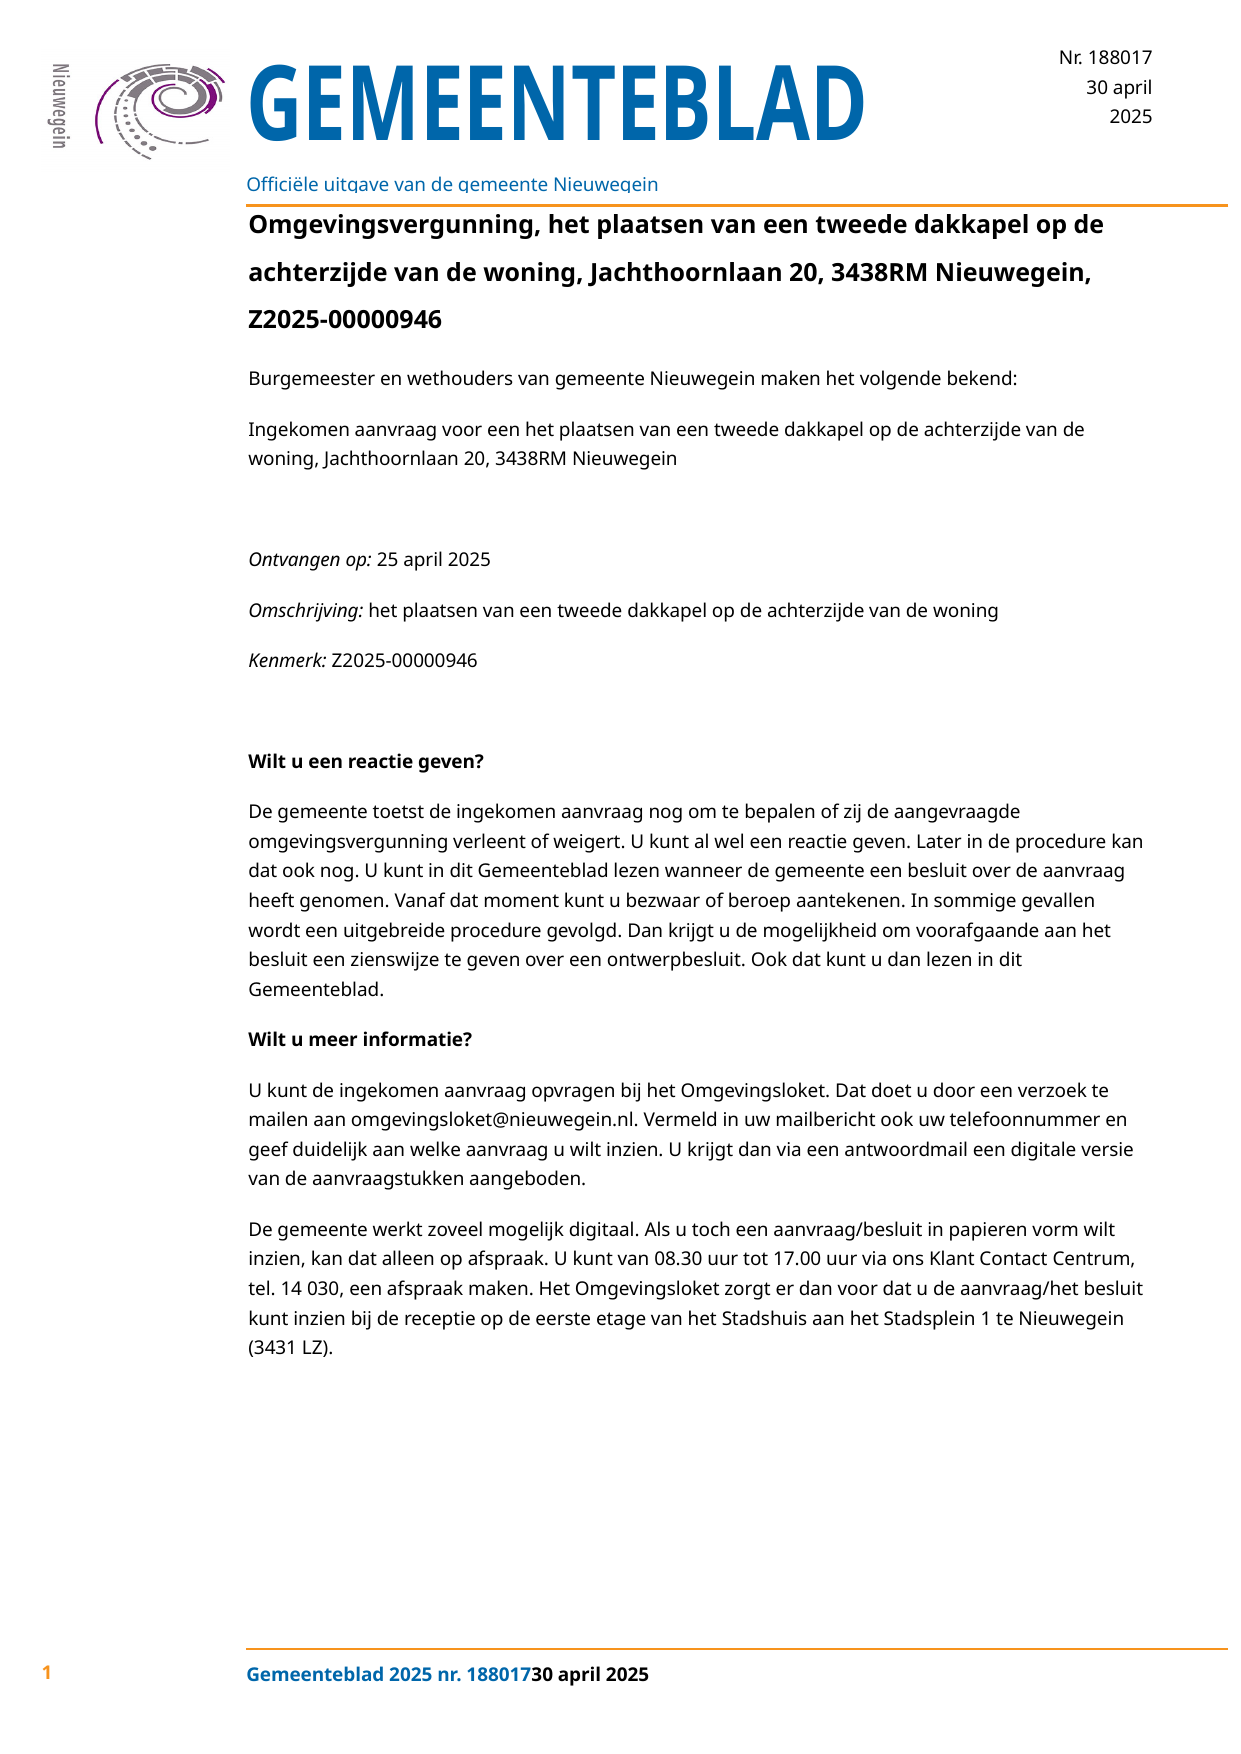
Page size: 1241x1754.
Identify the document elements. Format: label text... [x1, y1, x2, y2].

text Omschrijving: het plaatsen van een tweede dakkapel op de achterzijde van de woning [248, 597, 1152, 622]
text Kenmerk: Z2025-00000946 [248, 647, 1152, 673]
text Ingekomen aanvraag voor een het plaatsen van een tweede dakkapel op de achterzijde van de woning, Jachthoornlaan 20, 3438RM Nieuwegein [248, 416, 1152, 471]
picture [41, 47, 231, 172]
text Wilt u meer informatie? [248, 1026, 1152, 1052]
text U kunt de ingekomen aanvraag opvragen bij het Omgevingsloket. Dat doet u door een verzoek te mailen aan omgevingsloket@nieuwegein.nl. Vermeld in uw mailbericht ook uw telefoonnummer en geef duidelijk aan welke aanvraag u wilt inzien. U krijgt dan via een antwoordmail een digitale versie van de aanvraagstukken aangeboden. [248, 1077, 1152, 1191]
text Omgevingsvergunning, het plaatsen van een tweede dakkapel op de achterzijde van de woning, Jachthoornlaan 20, 3438RM Nieuwegein, Z2025-00000946 [248, 207, 1152, 336]
text De gemeente toetst de ingekomen aanvraag nog om te bepalen of zij de aangevraagde omgevingsvergunning verleent of weigert. U kunt al wel een reactie geven. Later in de procedure kan dat ook nog. U kunt in dit Gemeenteblad lezen wanneer de gemeente een besluit over de aanvraag heeft genomen. Vanaf dat moment kunt u bezwaar of beroep aantekenen. In sommige gevallen wordt een uitgebreide procedure gevolgd. Dan krijgt u de mogelijkheid om voorafgaande aan het besluit een zienswijze te geven over een ontwerpbesluit. Ook dat kunt u dan lezen in dit Gemeenteblad. [248, 798, 1152, 1002]
text Burgemeester en wethouders van gemeente Nieuwegein maken het volgende bekend: [248, 366, 1152, 391]
text Wilt u een reactie geven? [248, 748, 1152, 774]
text Ontvangen op: 25 april 2025 [248, 546, 1152, 572]
text De gemeente werkt zoveel mogelijk digitaal. Als u toch een aanvraag/besluit in papieren vorm wilt inzien, kan dat alleen op afspraak. U kunt van 08.30 uur tot 17.00 uur via ons Klant Contact Centrum, tel. 14 030, een afspraak maken. Het Omgevingsloket zorgt er dan voor dat u de aanvraag/het besluit kunt inzien bij de receptie op de eerste etage van het Stadshuis aan het Stadsplein 1 te Nieuwegein (3431 LZ). [248, 1216, 1152, 1360]
